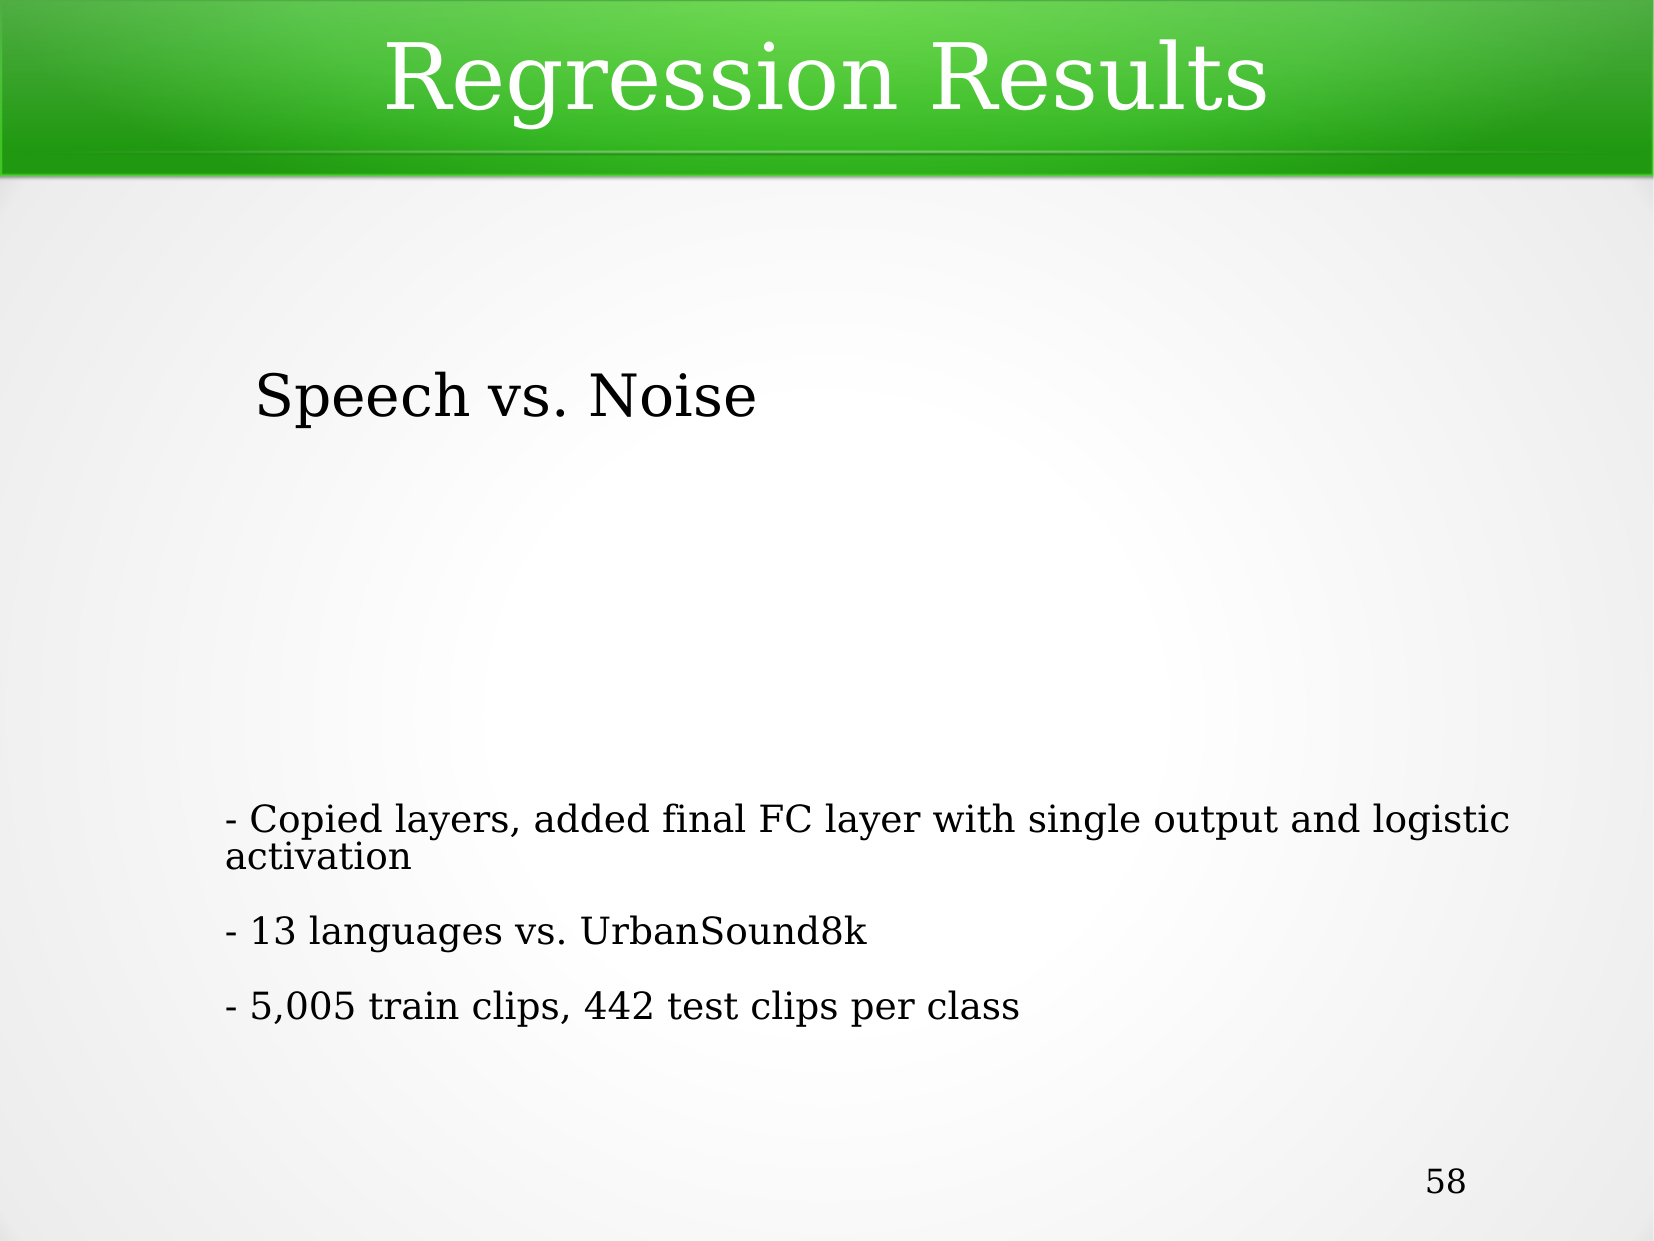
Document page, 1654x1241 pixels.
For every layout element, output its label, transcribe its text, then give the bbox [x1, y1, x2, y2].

text_box Speech vs. Noise [239, 362, 825, 436]
title Regression Results [82, 11, 1571, 154]
text_box - Copied layers, added final FC layer with single output and logistic activation - 13 languages vs. UrbanSound8k - 5,005 train clips, 442 test clips per class [210, 795, 1591, 1110]
picture [0, 0, 1654, 1241]
